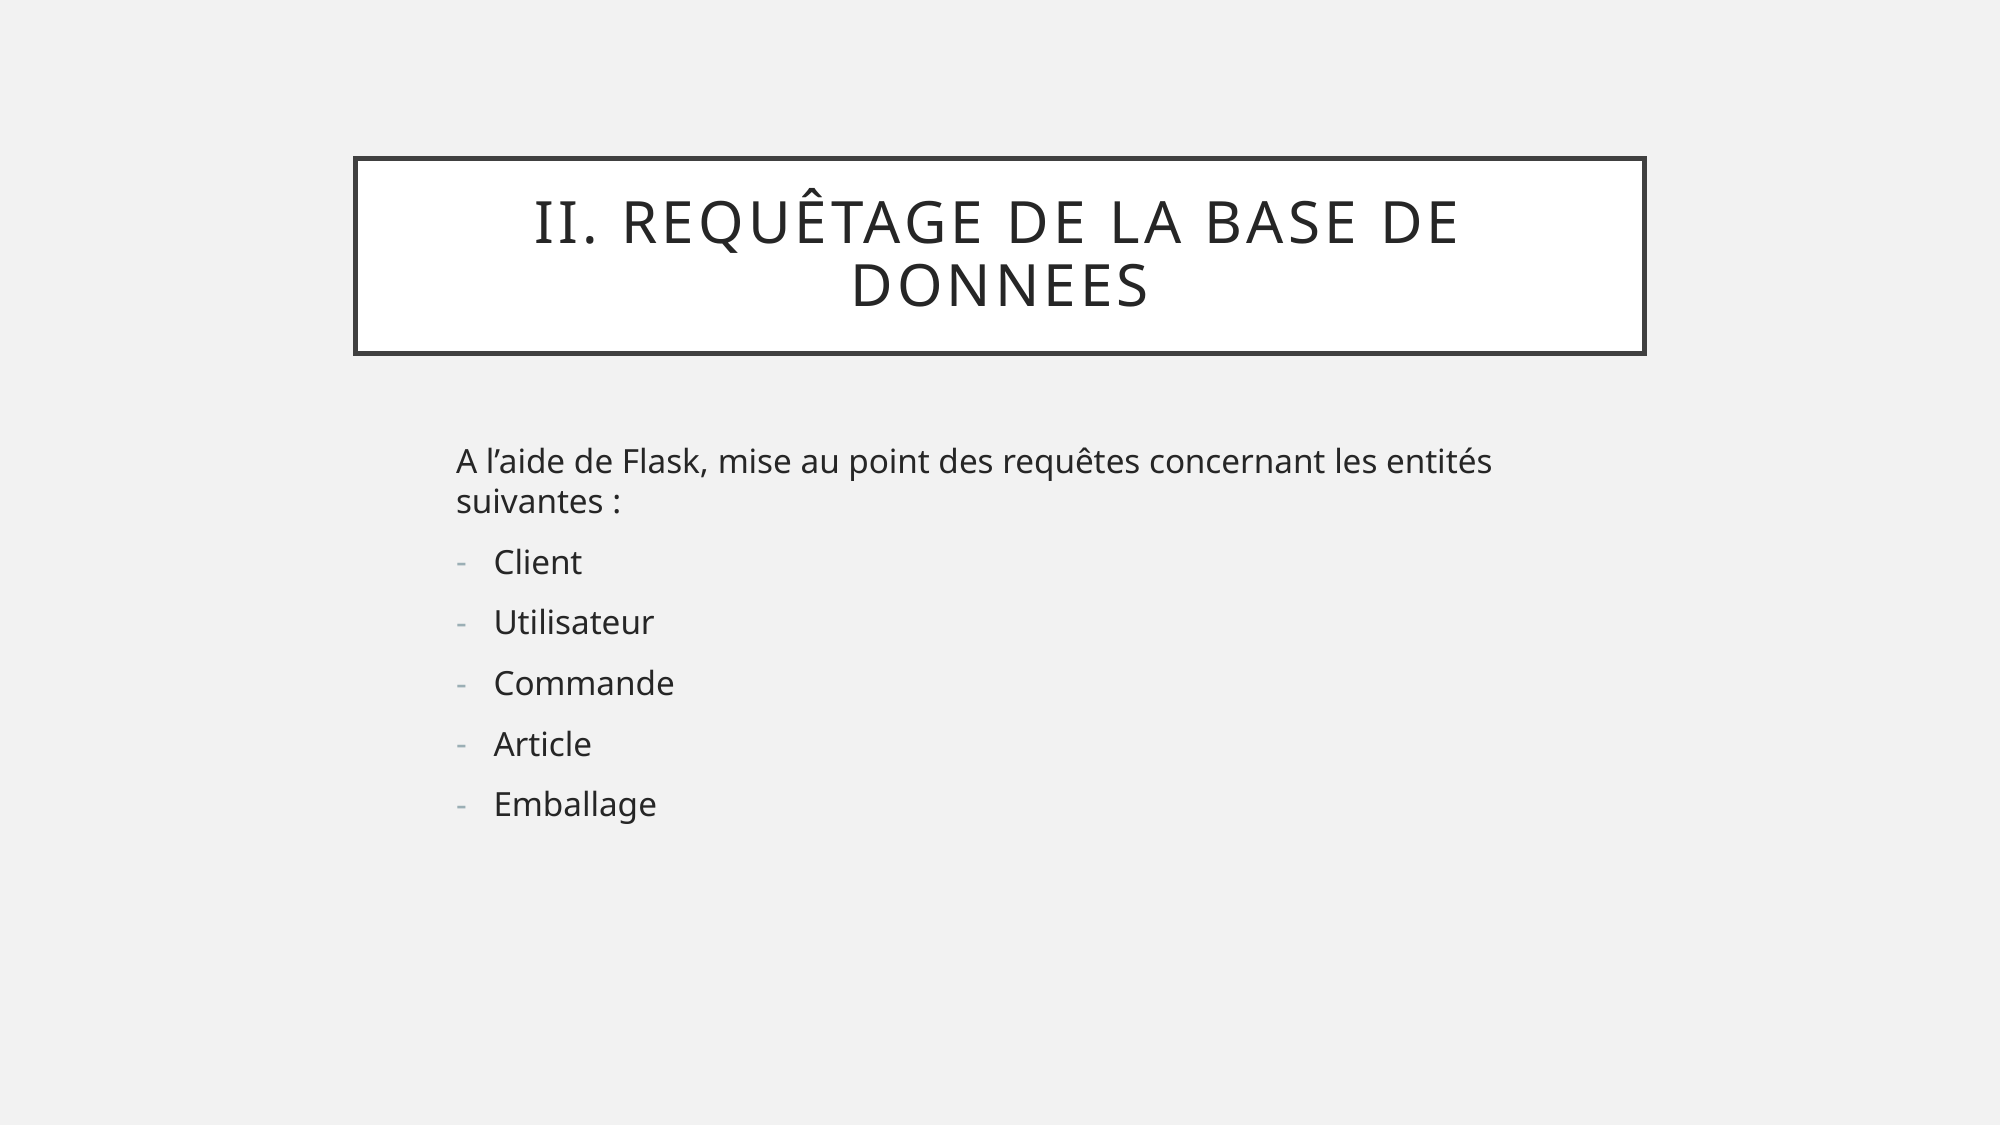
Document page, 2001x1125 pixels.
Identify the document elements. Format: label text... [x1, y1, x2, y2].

title II. Requêtage de la base de donnees [355, 158, 1645, 354]
list A l’aide de Flask, mise au point des requêtes concernant les entités suivantes : Client Utilisateur Commande Article Emballage [366, 432, 1634, 942]
